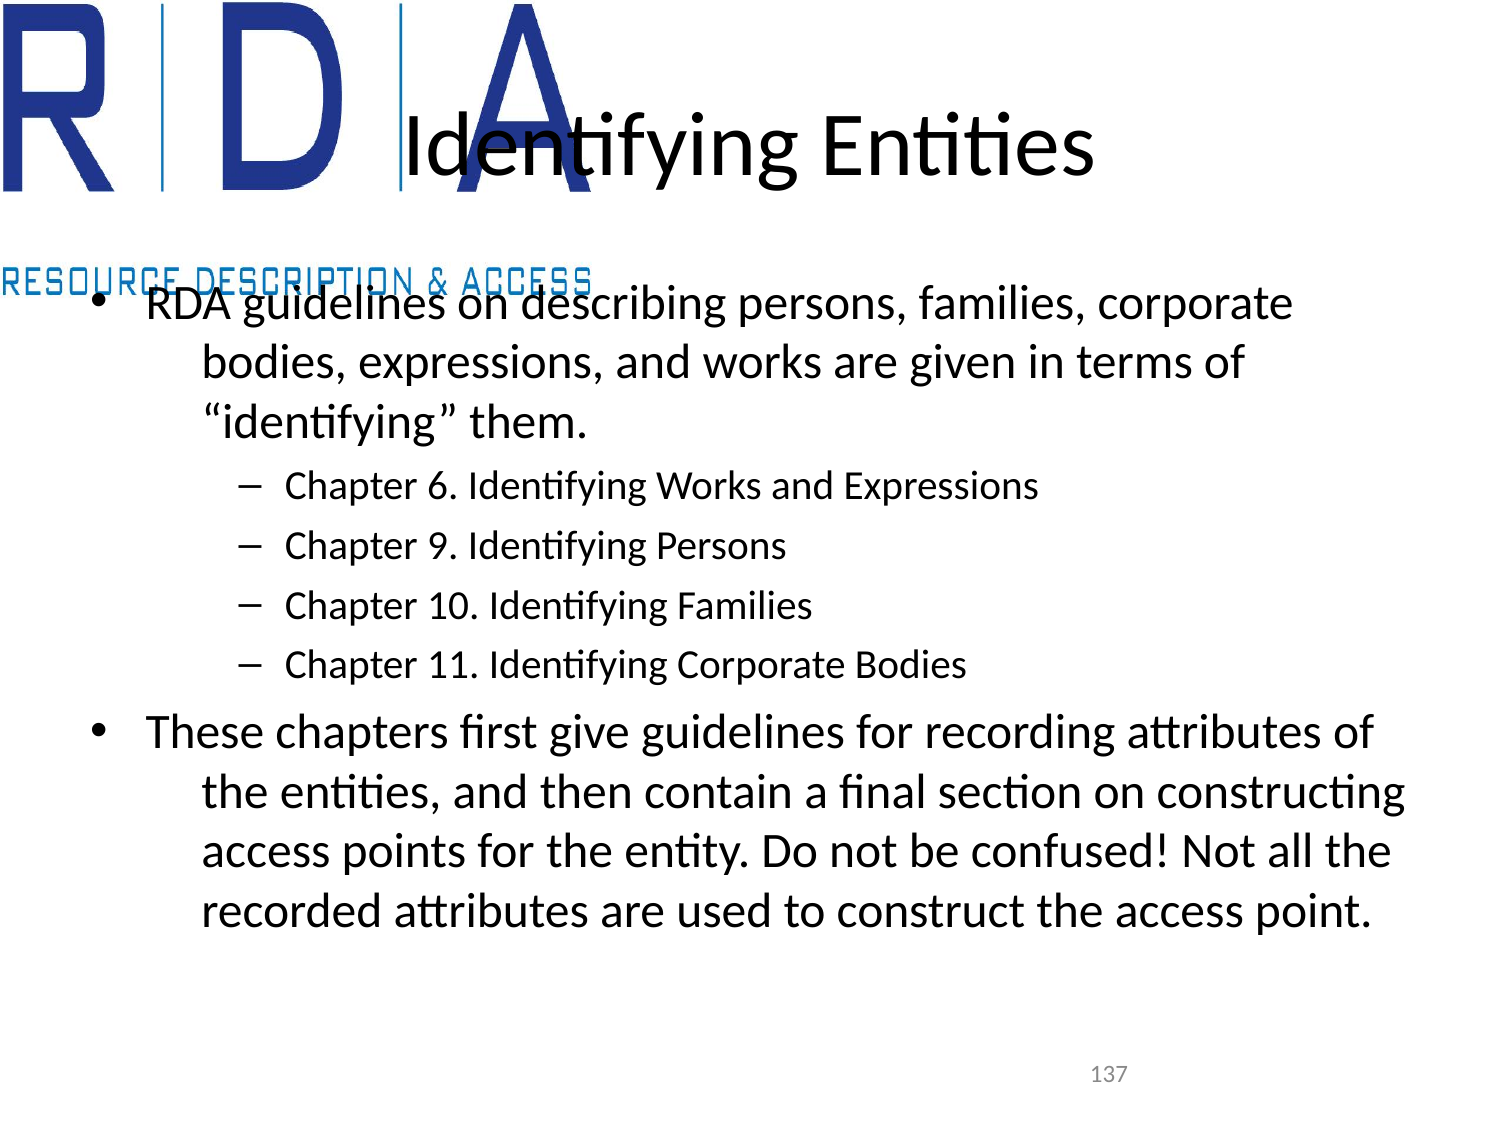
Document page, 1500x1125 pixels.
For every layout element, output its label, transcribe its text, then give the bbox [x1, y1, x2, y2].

list RDA guidelines on describing persons, families, corporate bodies, expressions, and works are given in terms of “identifying” them. Chapter 6. Identifying Works and Expressions Chapter 9. Identifying Persons Chapter 10. Identifying Families Chapter 11. Identifying Corporate Bodies These chapters first give guidelines for recording attributes of the entities, and then contain a final section on constructing access points for the entity. Do not be confused! Not all the recorded attributes are used to construct the access point. [75, 262, 1426, 1005]
text_box 137 [1074, 1042, 1426, 1103]
title Identifying Entities [75, 45, 1426, 233]
